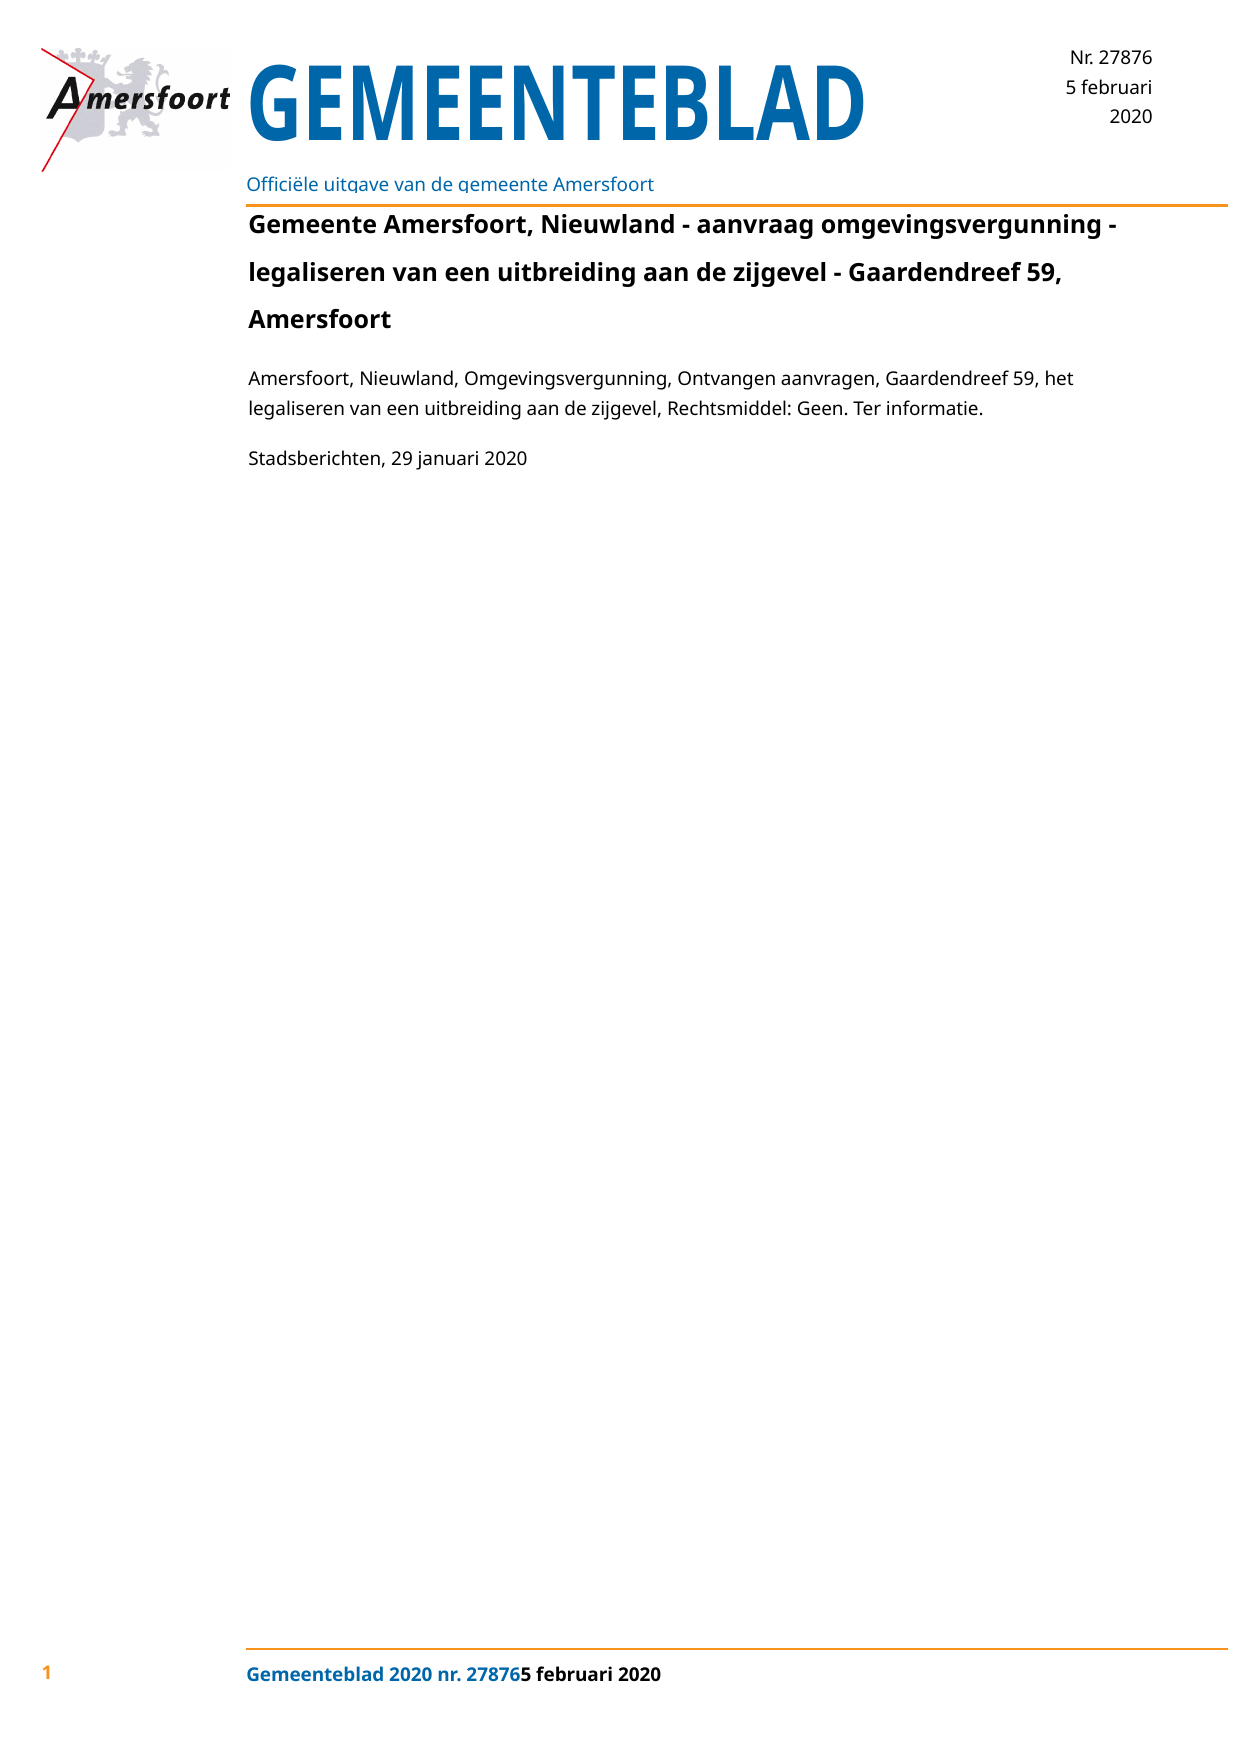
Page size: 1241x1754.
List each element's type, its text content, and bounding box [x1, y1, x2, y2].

text Amersfoort, Nieuwland, Omgevingsvergunning, Ontvangen aanvragen, Gaardendreef 59, het legaliseren van een uitbreiding aan de zijgevel, Rechtsmiddel: Geen. Ter informatie. [248, 366, 1152, 421]
picture [41, 47, 231, 172]
text Gemeente Amersfoort, Nieuwland - aanvraag omgevingsvergunning - legaliseren van een uitbreiding aan de zijgevel - Gaardendreef 59, Amersfoort [248, 207, 1152, 336]
text Stadsberichten, 29 januari 2020 [248, 446, 1152, 471]
